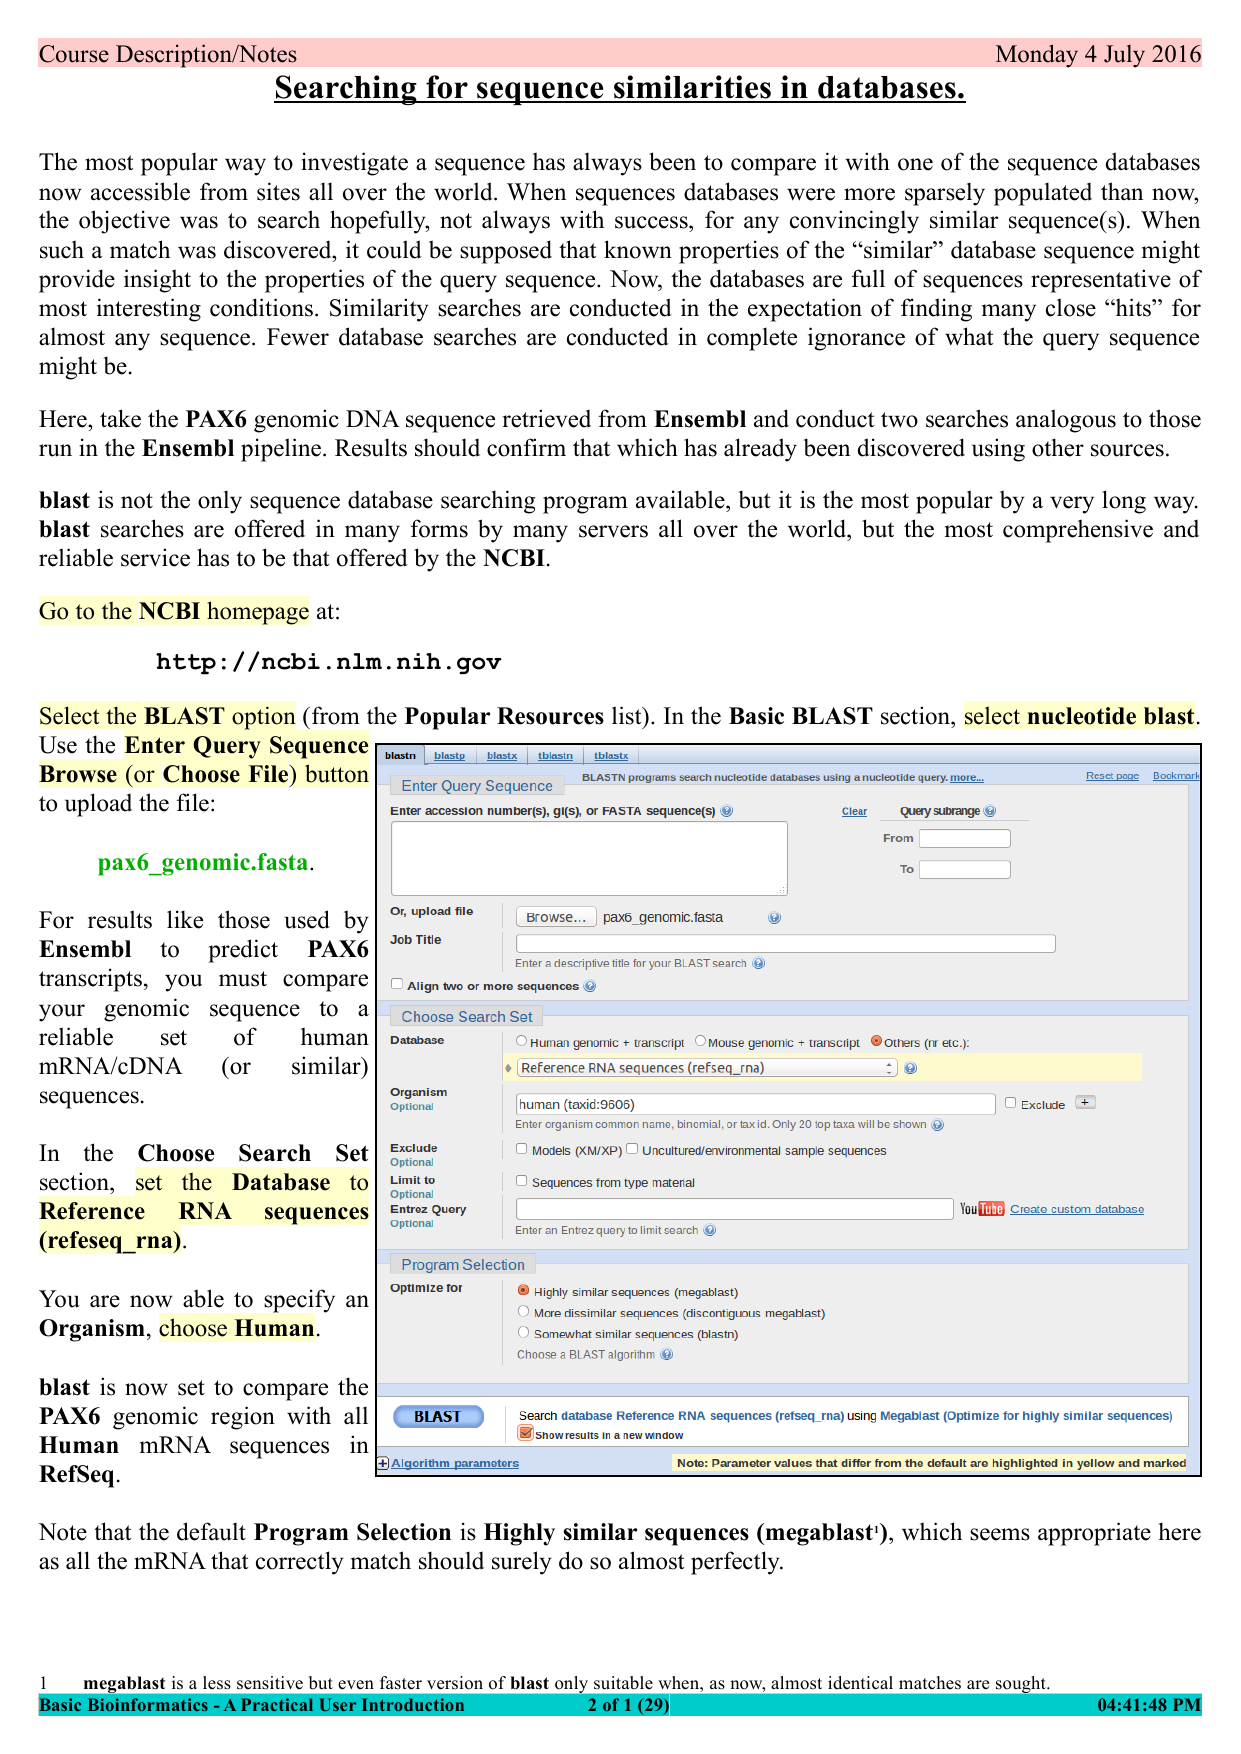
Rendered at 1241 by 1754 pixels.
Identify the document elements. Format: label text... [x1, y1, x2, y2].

text Note that the default Program Selection is Highly similar sequences (megablast), which seems appropriate here as all the mRNA that correctly match should surely do so almost perfectly. [38, 1517, 1202, 1575]
text blast is now set to compare the PAX6 genomic region with all Human mRNA sequences in RefSeq. [38, 1371, 1202, 1488]
text You are now able to specify an Organism, choose Human. [38, 1284, 375, 1342]
text Searching for sequence similarities in databases. [38, 67, 1202, 106]
text Go to the NCBI homepage at: [38, 596, 1202, 625]
text For results like those used by Ensembl to predict PAX6 transcripts, you must compare your genomic sequence to a reliable set of human mRNA/cDNA (or similar) sequences. [38, 905, 375, 1109]
text The most popular way to investigate a sequence has always been to compare it with one of the sequence databases now accessible from sites all over the world. When sequences databases were more sparsely populated than now, the objective was to search hopefully, not always with success, for any convincingly similar sequence(s). When such a match was discovered, it could be supposed that known properties of the “similar” database sequence might provide insight to the properties of the query sequence. Now, the databases are full of sequences representative of most interesting conditions. Similarity searches are conducted in the expectation of finding many close “hits” for almost any sequence. Fewer database searches are conducted in complete ignorance of what the query sequence might be. [38, 147, 1202, 380]
text In the Choose Search Set section, set the Database to Reference RNA sequences (refeseq_rna). [38, 1138, 375, 1254]
text blast is not the only sequence database searching program available, but it is the most popular by a very long way. blast searches are offered in many forms by many servers all over the world, but the most comprehensive and reliable service has to be that offered by the NCBI. [38, 485, 1202, 572]
text pax6_genomic.fasta. [97, 847, 375, 876]
text megablast is a less sensitive but even faster version of blast only suitable when, as now, almost identical matches are sought. [38, 1671, 1202, 1693]
text http://ncbi.nlm.nih.gov [38, 649, 1202, 677]
picture [377, 745, 1200, 1475]
text Select the BLAST option (from the Popular Resources list). In the Basic BLAST section, select nucleotide blast. Use the Enter Query Sequence Browse (or Choose File) button to upload the file: [38, 701, 1202, 817]
text Here, take the PAX6 genomic DNA sequence retrieved from Ensembl and conduct two searches analogous to those run in the Ensembl pipeline. Results should confirm that which has already been discovered using other sources. [38, 403, 1202, 462]
